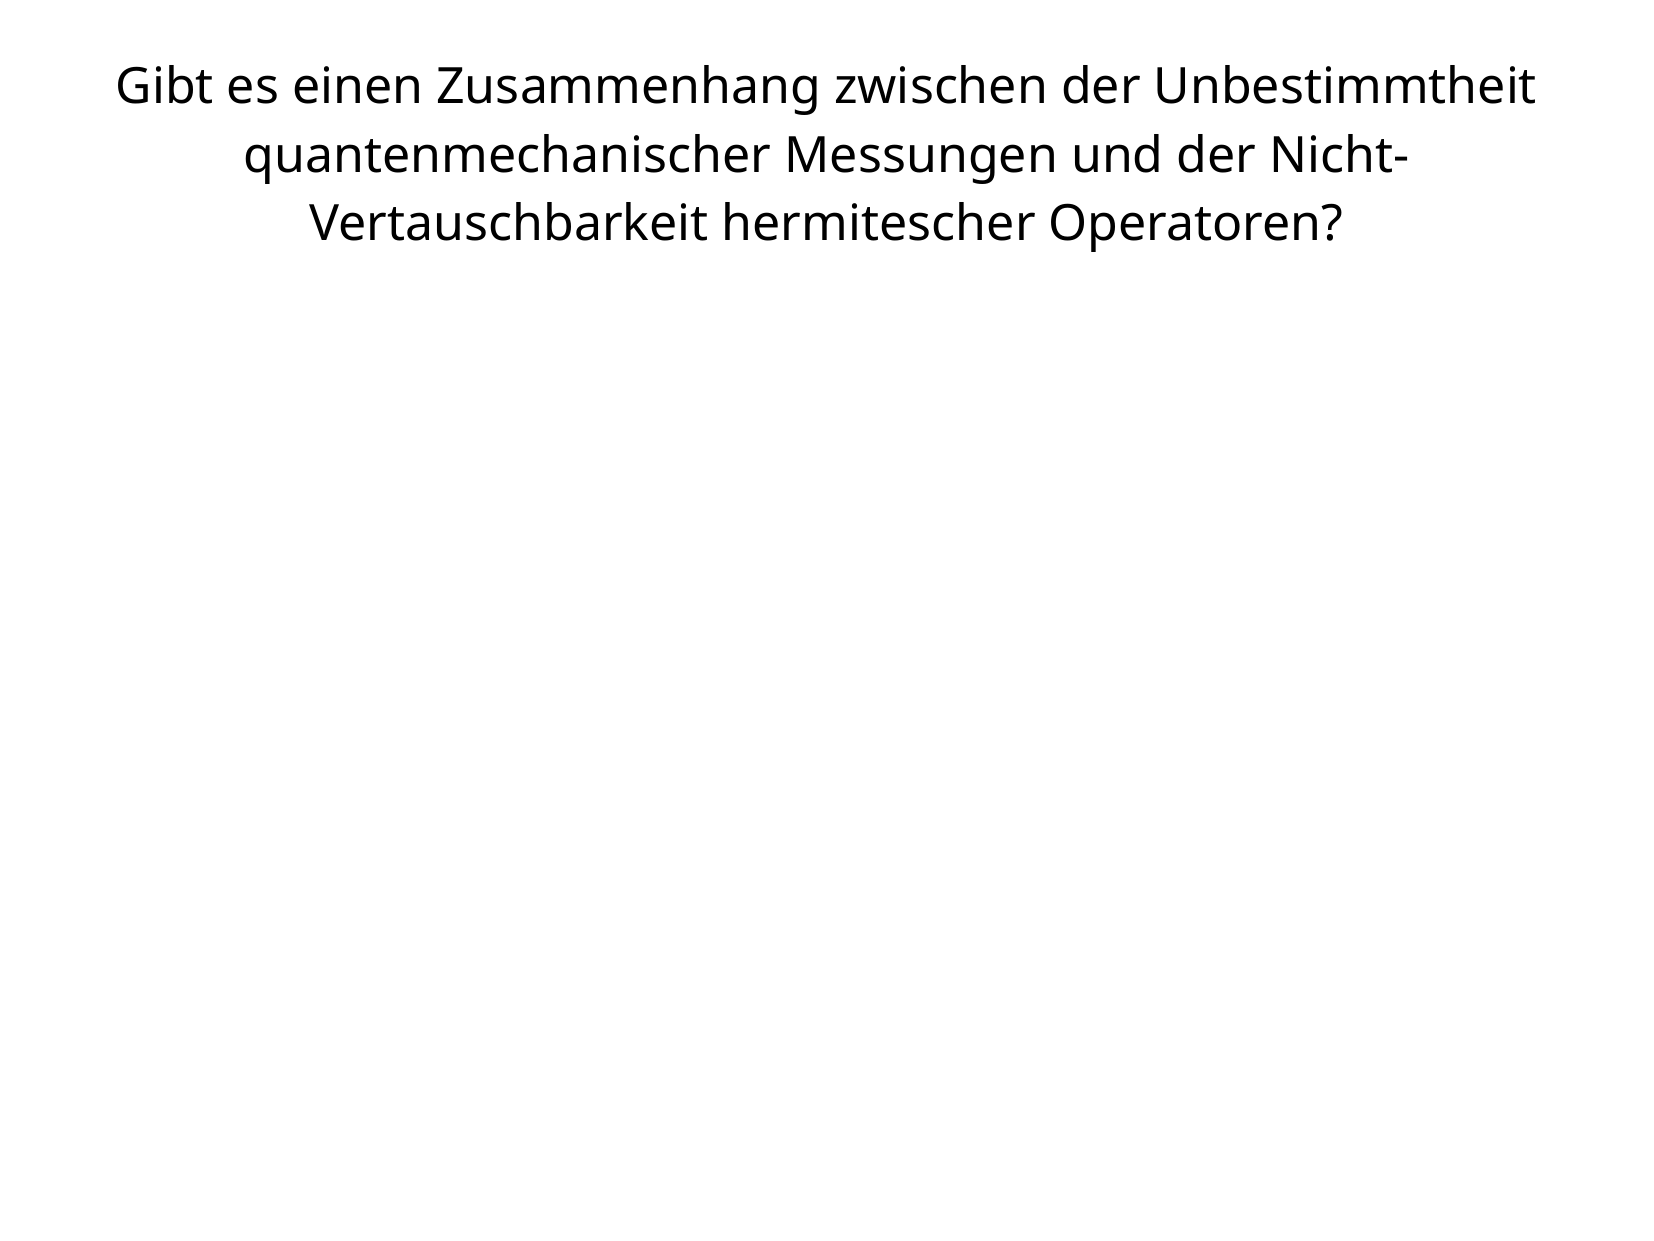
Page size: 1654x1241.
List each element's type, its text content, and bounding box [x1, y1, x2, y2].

title Gibt es einen Zusammenhang zwischen der Unbestimmtheit quantenmechanischer Messungen und der Nicht-Vertauschbarkeit hermitescher Operatoren? [82, 49, 1571, 257]
